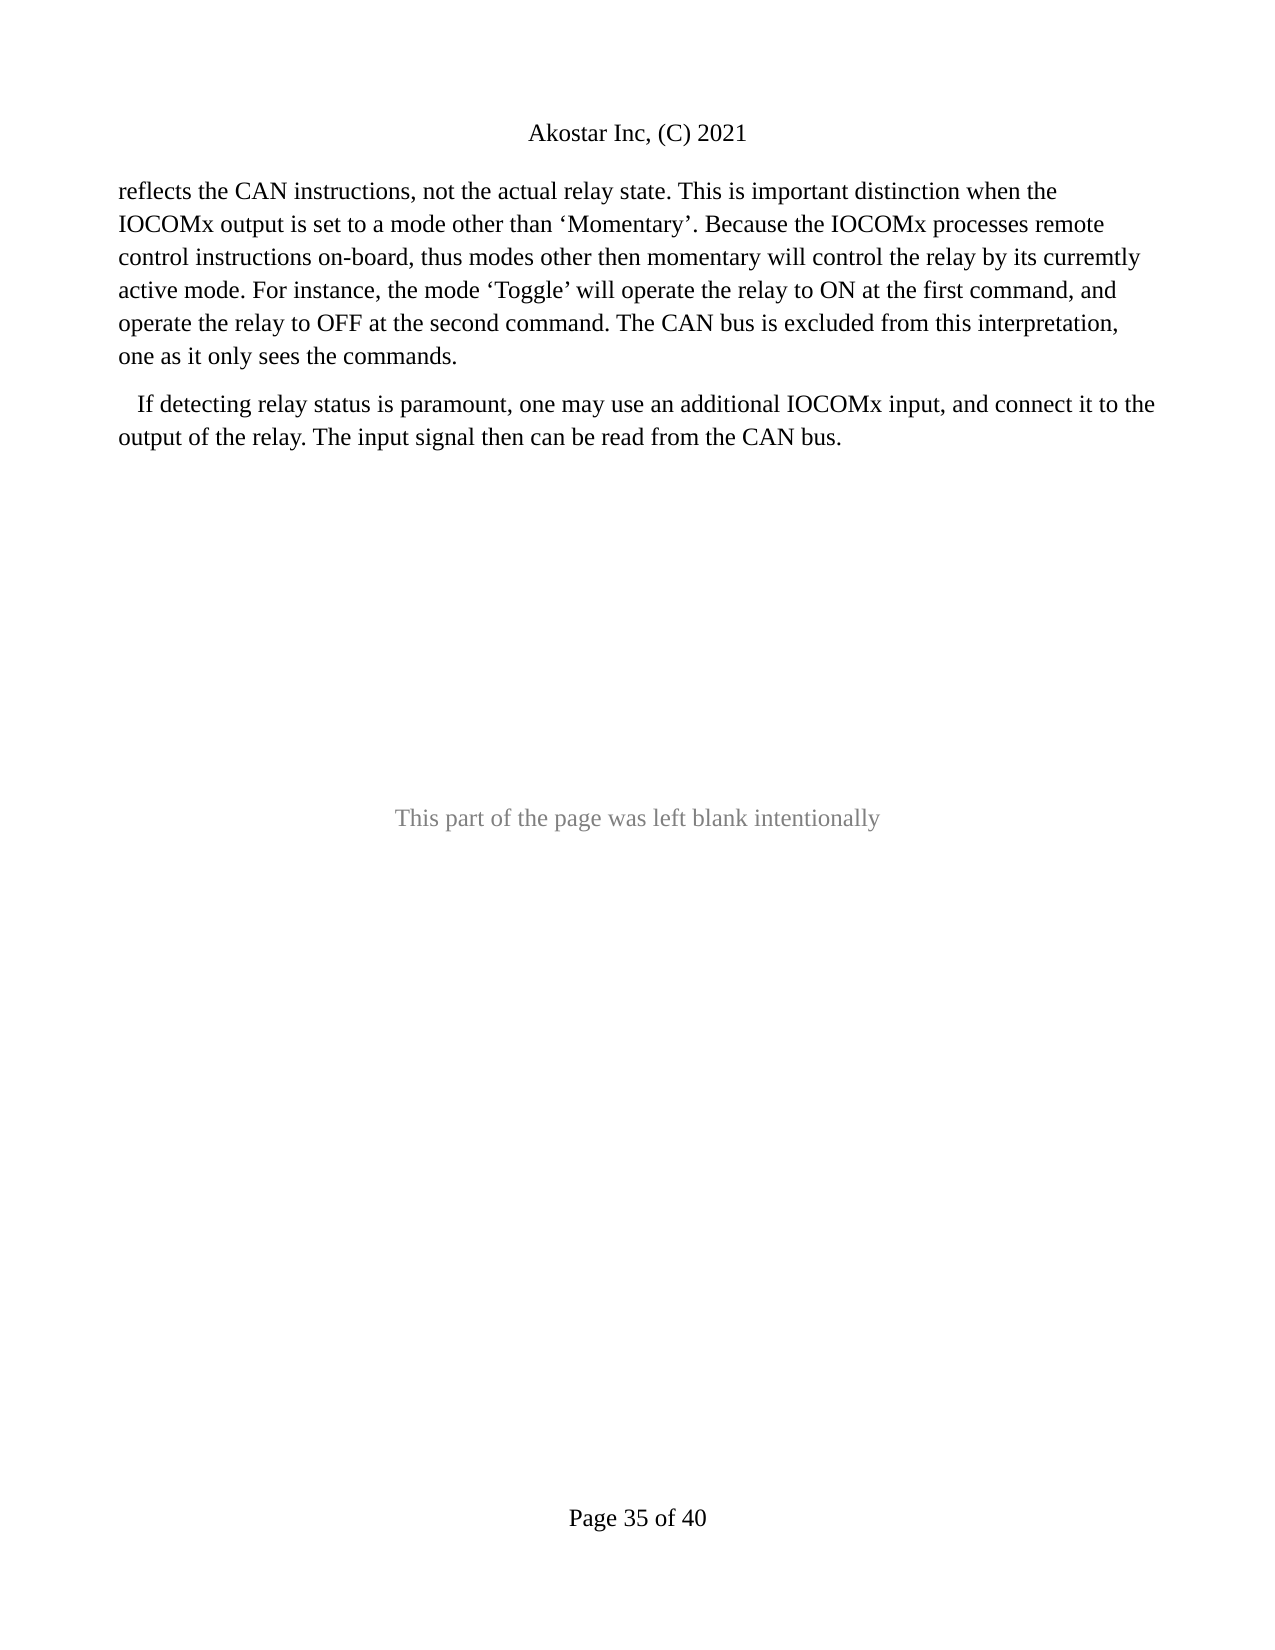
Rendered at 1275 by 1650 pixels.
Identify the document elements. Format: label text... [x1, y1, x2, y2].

text reflects the CAN instructions, not the actual relay state. This is important distinction when the IOCOMx output is set to a mode other than ‘Momentary’. Because the IOCOMx processes remote control instructions on-board, thus modes other then momentary will control the relay by its curremtly active mode. For instance, the mode ‘Toggle’ will operate the relay to ON at the first command, and operate the relay to OFF at the second command. The CAN bus is excluded from this interpretation, one as it only sees the commands. [118, 176, 1157, 370]
text If detecting relay status is paramount, one may use an additional IOCOMx input, and connect it to the output of the relay. The input signal then can be read from the CAN bus. [118, 389, 1157, 451]
text This part of the page was left blank intentionally [118, 803, 1157, 832]
